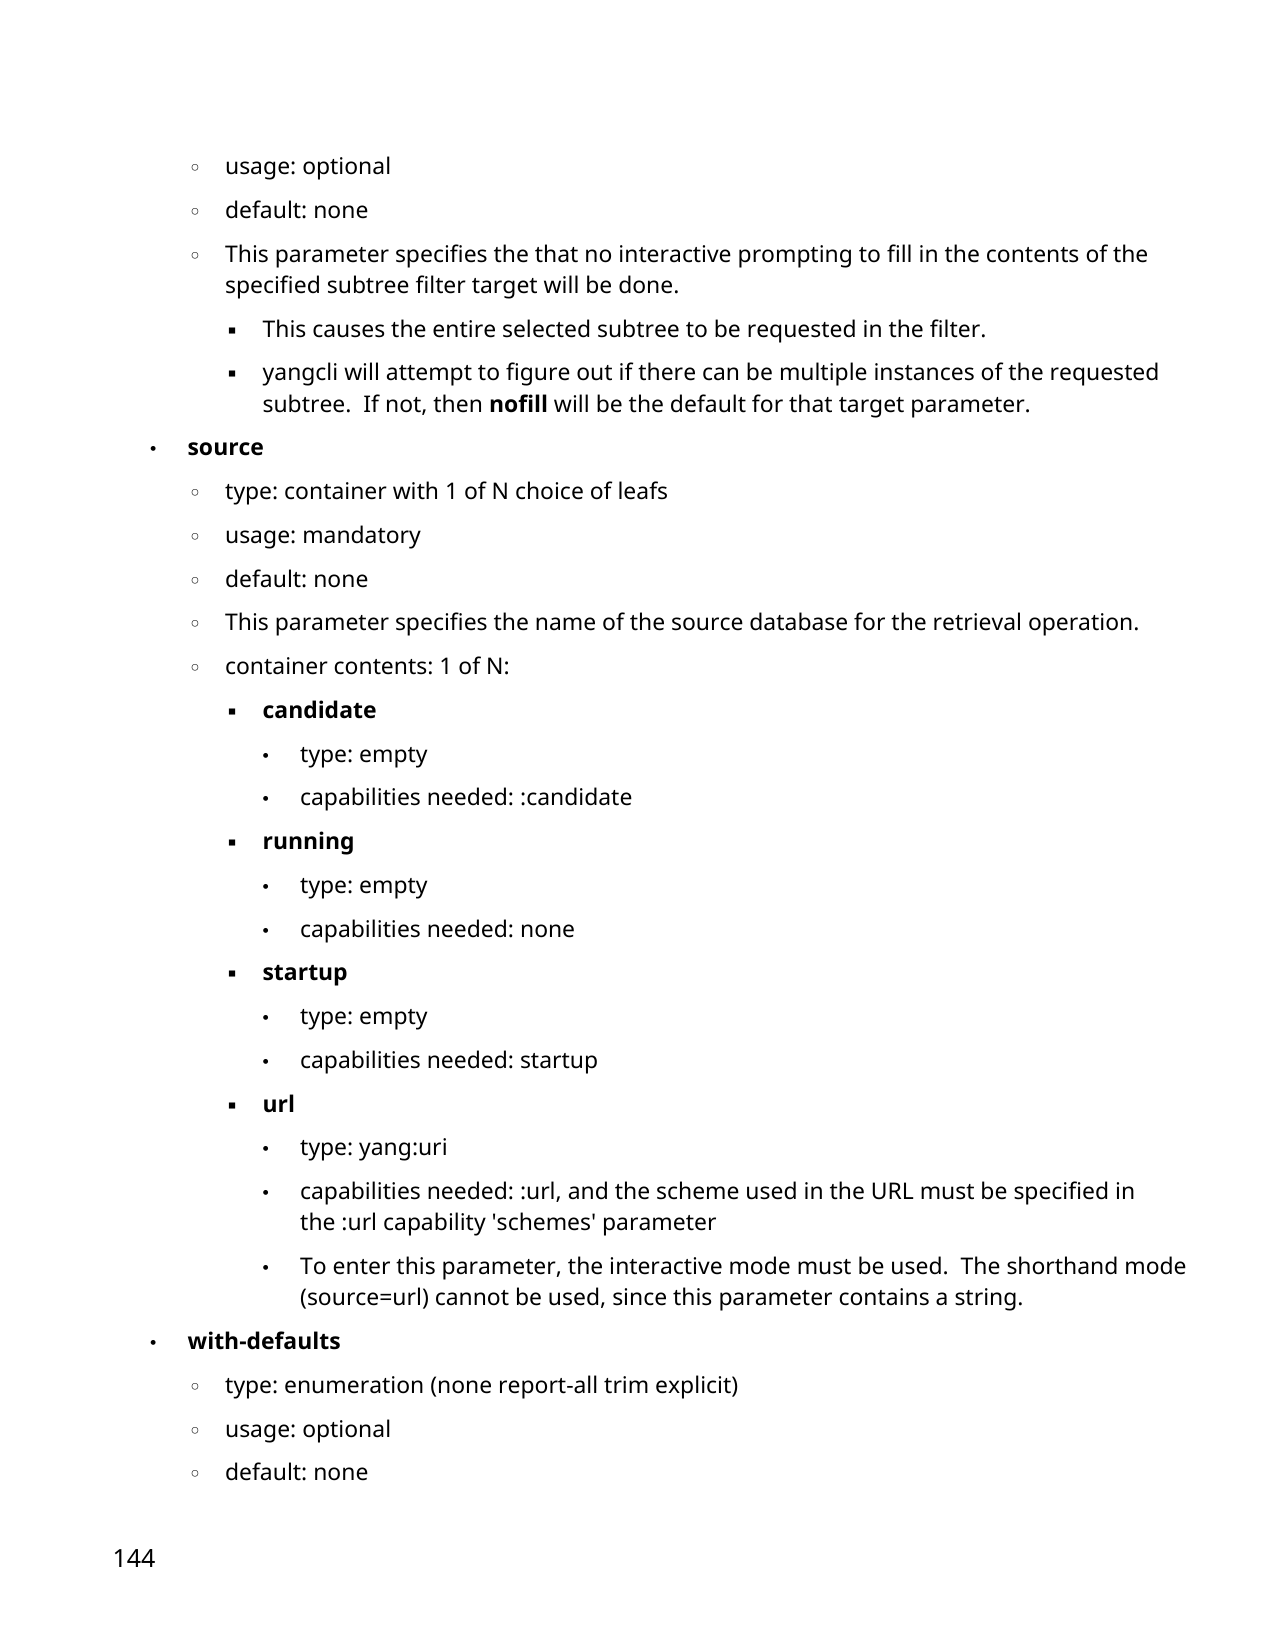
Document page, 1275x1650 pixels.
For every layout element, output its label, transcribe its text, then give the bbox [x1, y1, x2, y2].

list capabilities needed: startup [262, 1044, 1200, 1075]
list default: none [187, 1456, 1200, 1487]
list url [225, 1087, 1200, 1119]
list container contents: 1 of N: [187, 650, 1200, 681]
list with-defaults [150, 1325, 1200, 1356]
list type: empty [262, 869, 1200, 900]
list candidate [225, 694, 1200, 725]
list default: none [187, 562, 1200, 594]
list capabilities needed: :url, and the scheme used in the URL must be specified in the :url capability 'schemes' parameter [262, 1175, 1200, 1237]
list usage: mandatory [187, 519, 1200, 550]
list This parameter specifies the that no interactive prompting to fill in the contents of the specified subtree filter target will be done. [187, 237, 1200, 300]
list capabilities needed: :candidate [262, 781, 1200, 812]
list running [225, 825, 1200, 856]
list type: enumeration (none report-all trim explicit) [187, 1369, 1200, 1400]
list default: none [187, 194, 1200, 225]
list type: empty [262, 1000, 1200, 1031]
list source [150, 431, 1200, 462]
list startup [225, 956, 1200, 987]
list type: container with 1 of N choice of leafs [187, 475, 1200, 506]
list type: empty [262, 737, 1200, 769]
list capabilities needed: none [262, 912, 1200, 944]
list This parameter specifies the name of the source database for the retrieval operation. [187, 606, 1200, 637]
list To enter this parameter, the interactive mode must be used. The shorthand mode (source=url) cannot be used, since this parameter contains a string. [262, 1250, 1200, 1312]
list usage: optional [187, 1412, 1200, 1444]
list type: yang:uri [262, 1131, 1200, 1162]
list usage: optional [187, 150, 1200, 181]
list This causes the entire selected subtree to be requested in the filter. [225, 312, 1200, 344]
list yangcli will attempt to figure out if there can be multiple instances of the requested subtree. If not, then nofill will be the default for that target parameter. [225, 356, 1200, 419]
